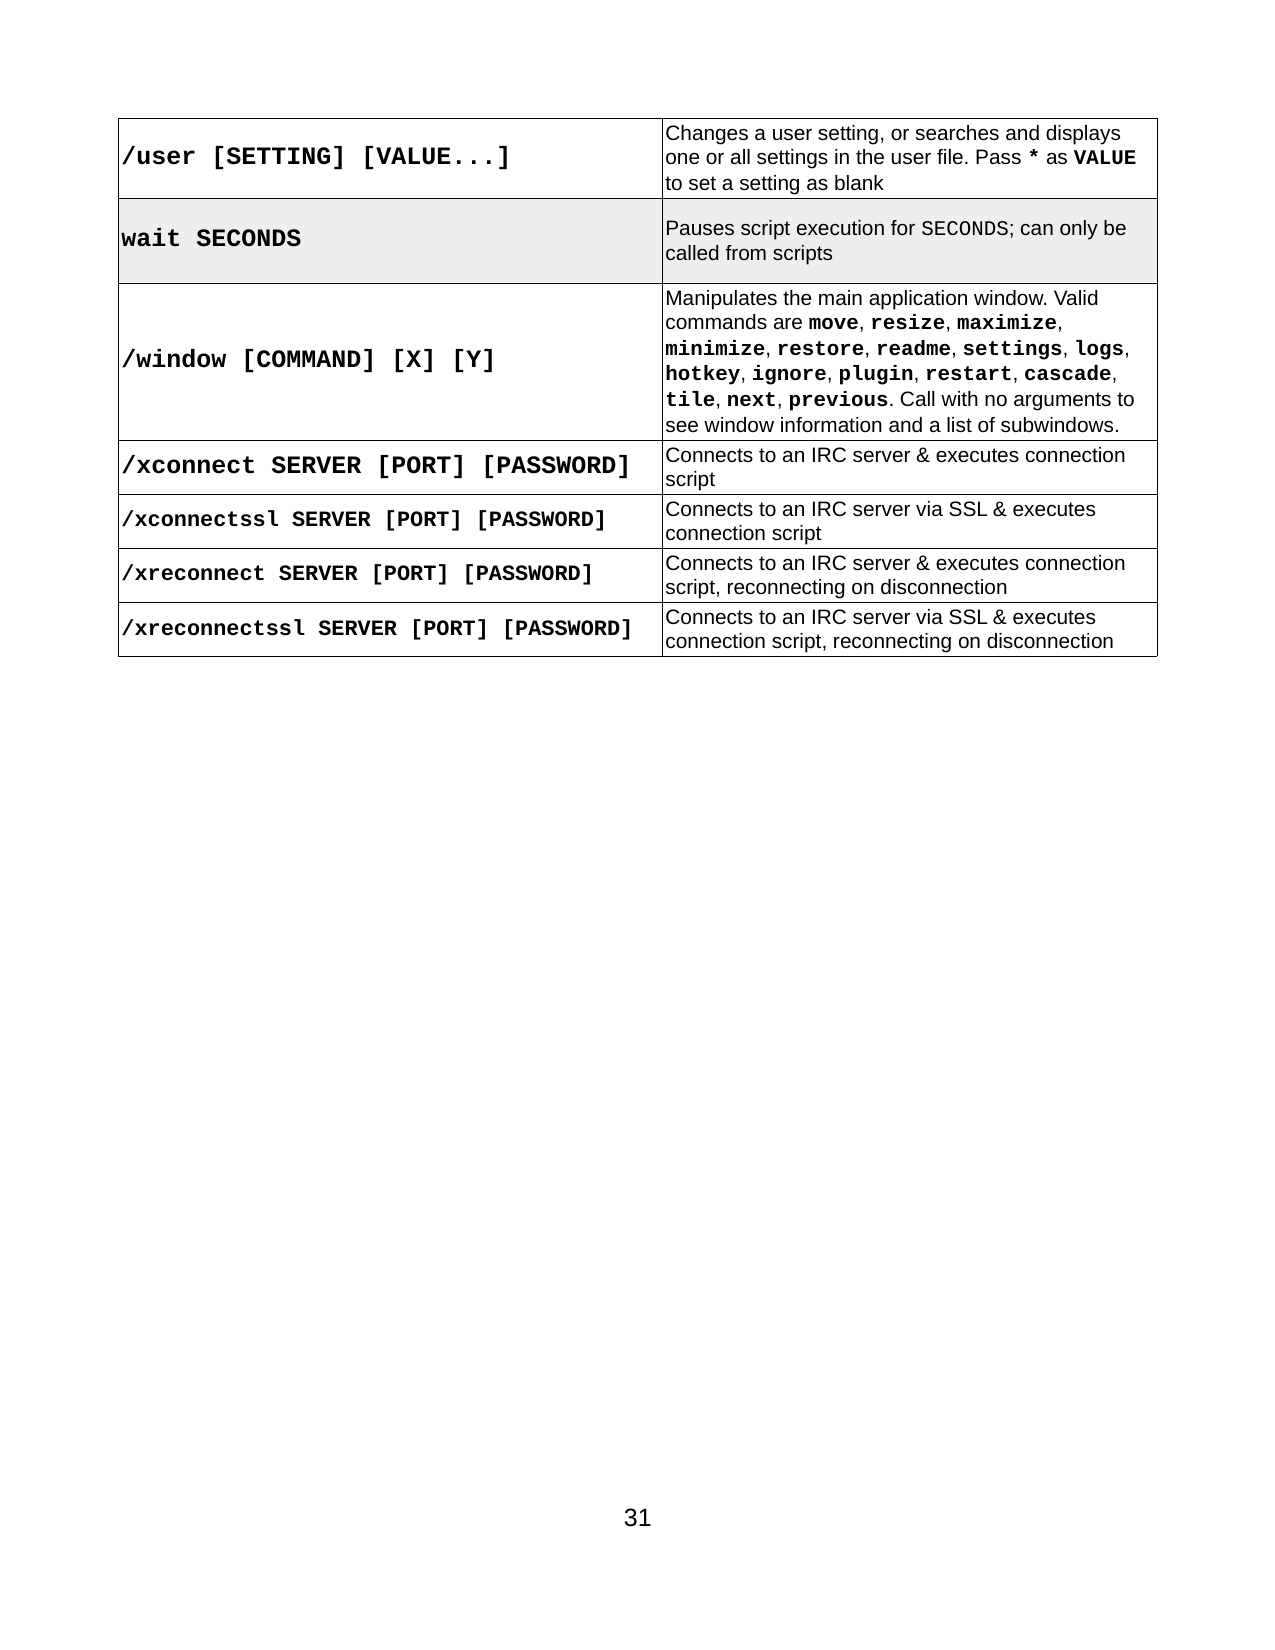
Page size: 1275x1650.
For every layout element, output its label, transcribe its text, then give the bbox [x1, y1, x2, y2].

table_cell Connects to an IRC server & executes connection script, reconnecting on disconnection [663, 549, 1157, 602]
table_cell /xconnect SERVER [PORT] [PASSWORD] [119, 441, 662, 494]
table_cell /xconnectssl SERVER [PORT] [PASSWORD] [119, 495, 662, 548]
table_cell /user [SETTING] [VALUE...] [119, 119, 662, 198]
table_cell Connects to an IRC server via SSL & executes connection script [663, 495, 1157, 548]
table_cell Changes a user setting, or searches and displays one or all settings in the user file. Pass * as VALUE to set a setting as blank [663, 119, 1157, 198]
table_cell Connects to an IRC server & executes connection script [663, 441, 1157, 494]
table_cell Pauses script execution for SECONDS; can only be called from scripts [663, 199, 1157, 282]
table_cell /xreconnect SERVER [PORT] [PASSWORD] [119, 549, 662, 602]
table_cell wait SECONDS [119, 199, 662, 282]
table_cell Connects to an IRC server via SSL & executes connection script, reconnecting on disconnection [663, 603, 1157, 656]
table_cell /xreconnectssl SERVER [PORT] [PASSWORD] [119, 603, 662, 656]
table_cell Manipulates the main application window. Valid commands are move, resize, maximize, minimize, restore, readme, settings, logs, hotkey, ignore, plugin, restart, cascade, tile, next, previous. Call with no arguments to see window information and a list of subwindows. [663, 284, 1157, 440]
table_cell /window [COMMAND] [X] [Y] [119, 284, 662, 440]
